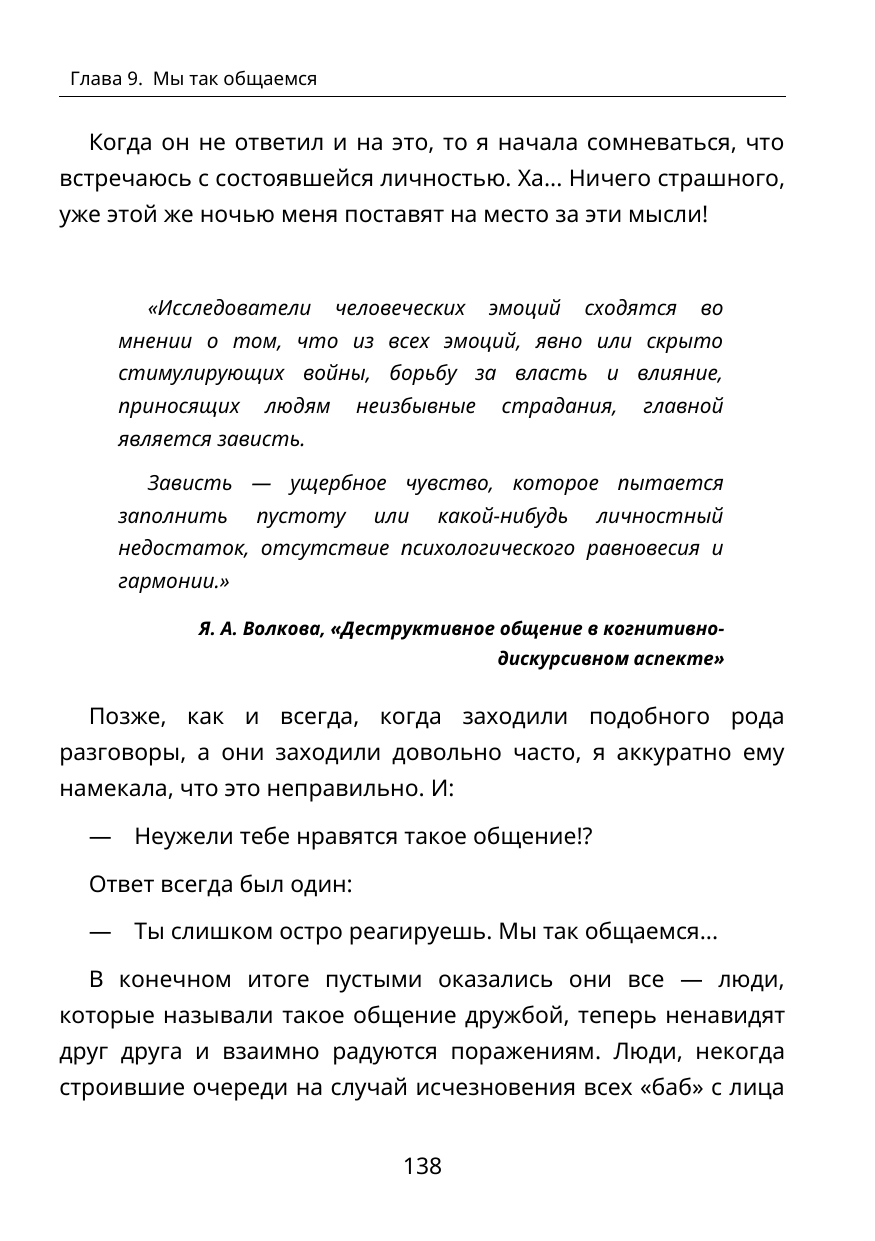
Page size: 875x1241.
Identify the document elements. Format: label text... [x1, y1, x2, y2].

text Зависть — ущербное чувство, которое пытается заполнить пустоту или какой-нибудь личностный недостаток, отсутствие психологического равновесия и гармонии.» [118, 468, 726, 594]
text Позже, как и всегда, когда заходили подобного рода разговоры, а они заходили довольно часто, я аккуратно ему намекала, что это неправильно. И: [59, 700, 786, 803]
text В конечном итоге пустыми оказались они все — люди, которые называли такое общение дружбой, теперь ненавидят друг друга и взаимно радуются поражениям. Люди, некогда строившие очереди на случай исчезновения всех «баб» с лица [59, 963, 786, 1102]
text Когда он не ответил и на это, то я начала сомневаться, что встречаюсь с состоявшейся личностью. Ха... Ничего страшного, уже этой же ночью меня поставят на место за эти мысли! [59, 126, 786, 229]
list Ты слишком остро реагируешь. Мы так общаемся... [59, 915, 786, 947]
text Ответ всегда был один: [59, 868, 786, 899]
text «Исследователи человеческих эмоций сходятся во мнении о том, что из всех эмоций, явно или скрыто стимулирующих войны, борьбу за власть и влияние, приносящих людям неизбывные страдания, главной является зависть. [118, 293, 726, 452]
list Неужели тебе нравятся такое общение!? [59, 820, 786, 851]
text Я. А. Волкова, «Деструктивное общение в когнитивно-дискурсивном аспекте» [118, 610, 726, 670]
